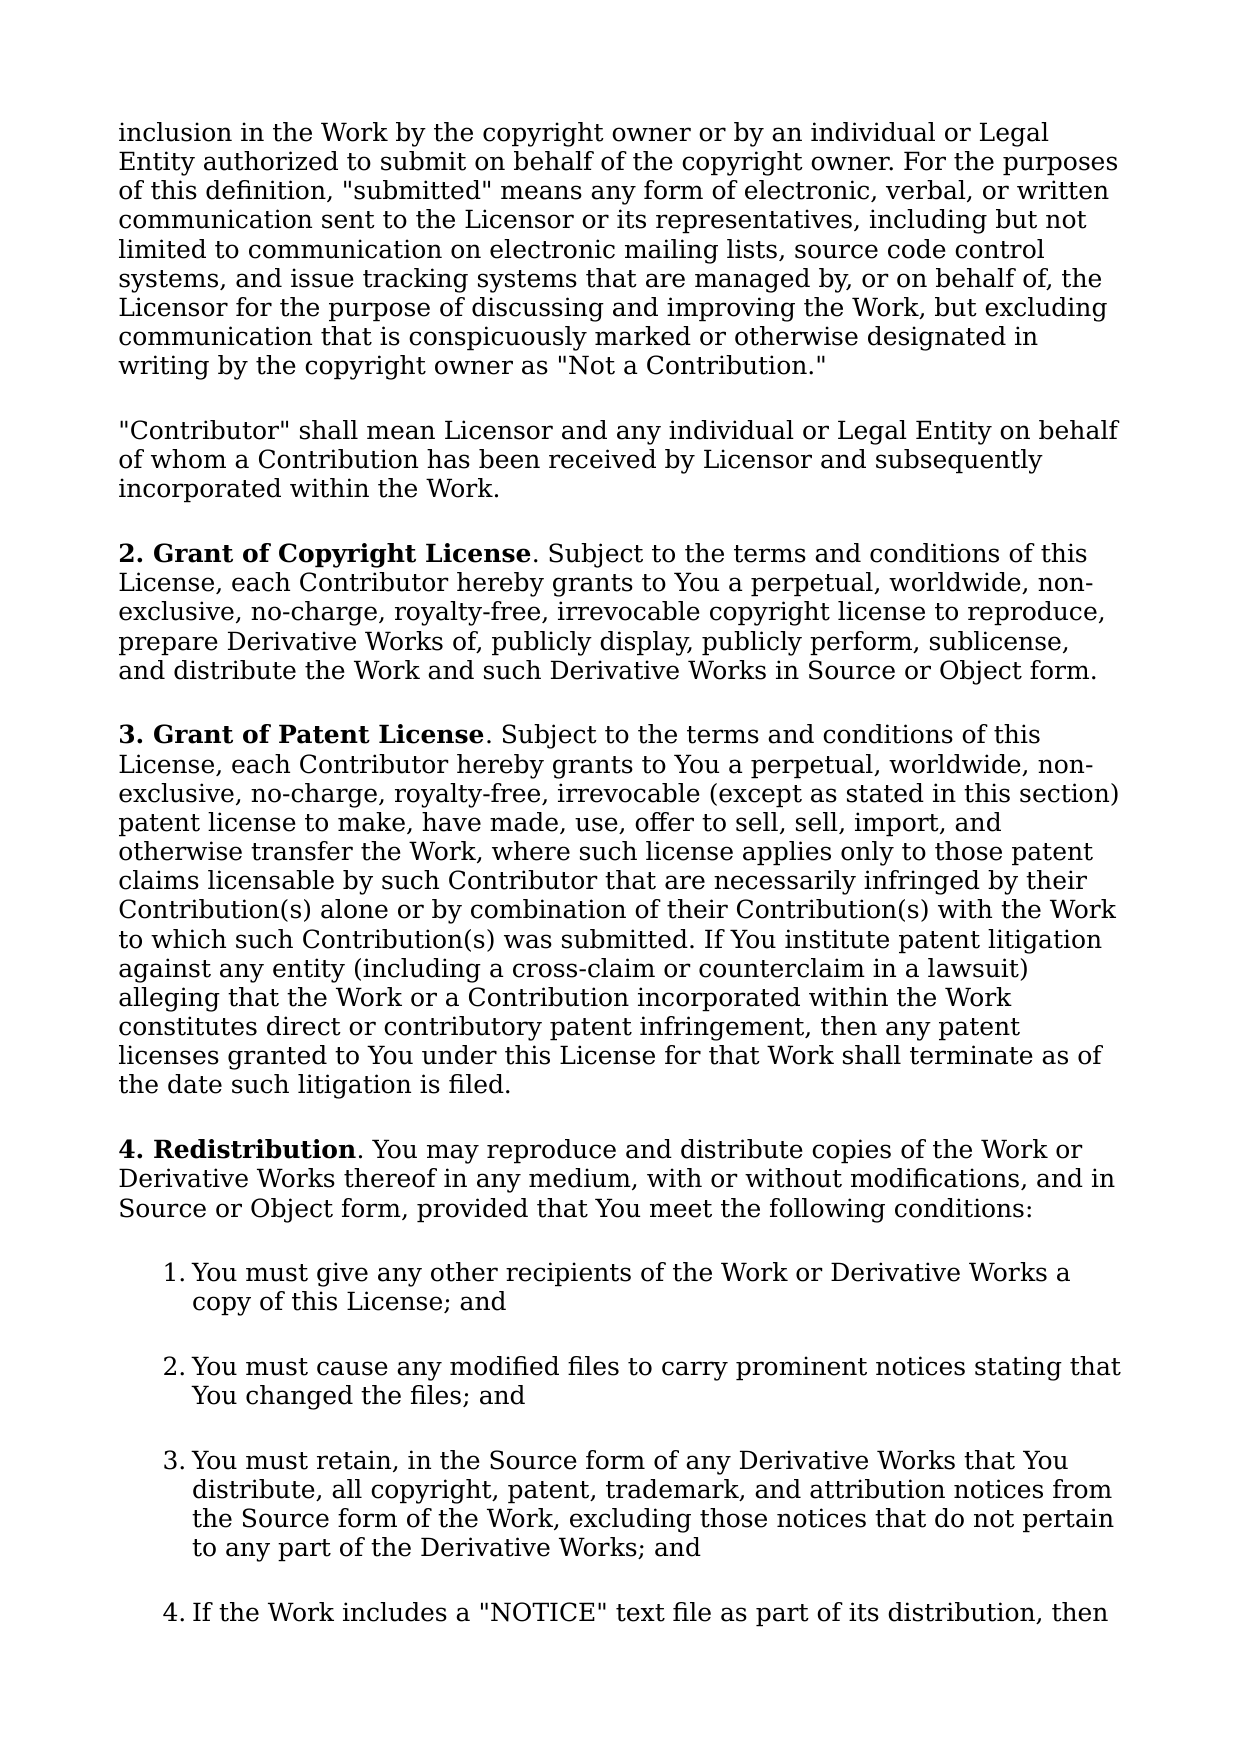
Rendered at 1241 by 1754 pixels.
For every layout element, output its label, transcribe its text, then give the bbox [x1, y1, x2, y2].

list You must cause any modified files to carry prominent notices stating that You changed the files; and [162, 1352, 1122, 1410]
list You must give any other recipients of the Work or Derivative Works a copy of this License; and [162, 1258, 1122, 1317]
list You must retain, in the Source form of any Derivative Works that You distribute, all copyright, patent, trademark, and attribution notices from the Source form of the Work, excluding those notices that do not pertain to any part of the Derivative Works; and [162, 1446, 1122, 1562]
text "Contributor" shall mean Licensor and any individual or Legal Entity on behalf of whom a Contribution has been received by Licensor and subsequently incorporated within the Work. [118, 416, 1122, 503]
text 2. Grant of Copyright License. Subject to the terms and conditions of this License, each Contributor hereby grants to You a perpetual, worldwide, non-exclusive, no-charge, royalty-free, irrevocable copyright license to reproduce, prepare Derivative Works of, publicly display, publicly perform, sublicense, and distribute the Work and such Derivative Works in Source or Object form. [118, 539, 1122, 685]
text 4. Redistribution. You may reproduce and distribute copies of the Work or Derivative Works thereof in any medium, with or without modifications, and in Source or Object form, provided that You meet the following conditions: [118, 1135, 1122, 1223]
list If the Work includes a "NOTICE" text file as part of its distribution, then [162, 1598, 1122, 1627]
text 3. Grant of Patent License. Subject to the terms and conditions of this License, each Contributor hereby grants to You a perpetual, worldwide, non-exclusive, no-charge, royalty-free, irrevocable (except as stated in this section) patent license to make, have made, use, offer to sell, sell, import, and otherwise transfer the Work, where such license applies only to those patent claims licensable by such Contributor that are necessarily infringed by their Contribution(s) alone or by combination of their Contribution(s) with the Work to which such Contribution(s) was submitted. If You institute patent litigation against any entity (including a cross-claim or counterclaim in a lawsuit) alleging that the Work or a Contribution incorporated within the Work constitutes direct or contributory patent infringement, then any patent licenses granted to You under this License for that Work shall terminate as of the date such litigation is filed. [118, 720, 1122, 1100]
text inclusion in the Work by the copyright owner or by an individual or Legal Entity authorized to submit on behalf of the copyright owner. For the purposes of this definition, "submitted" means any form of electronic, verbal, or written communication sent to the Licensor or its representatives, including but not limited to communication on electronic mailing lists, source code control systems, and issue tracking systems that are managed by, or on behalf of, the Licensor for the purpose of discussing and improving the Work, but excluding communication that is conspicuously marked or otherwise designated in writing by the copyright owner as "Not a Contribution." [118, 118, 1122, 381]
